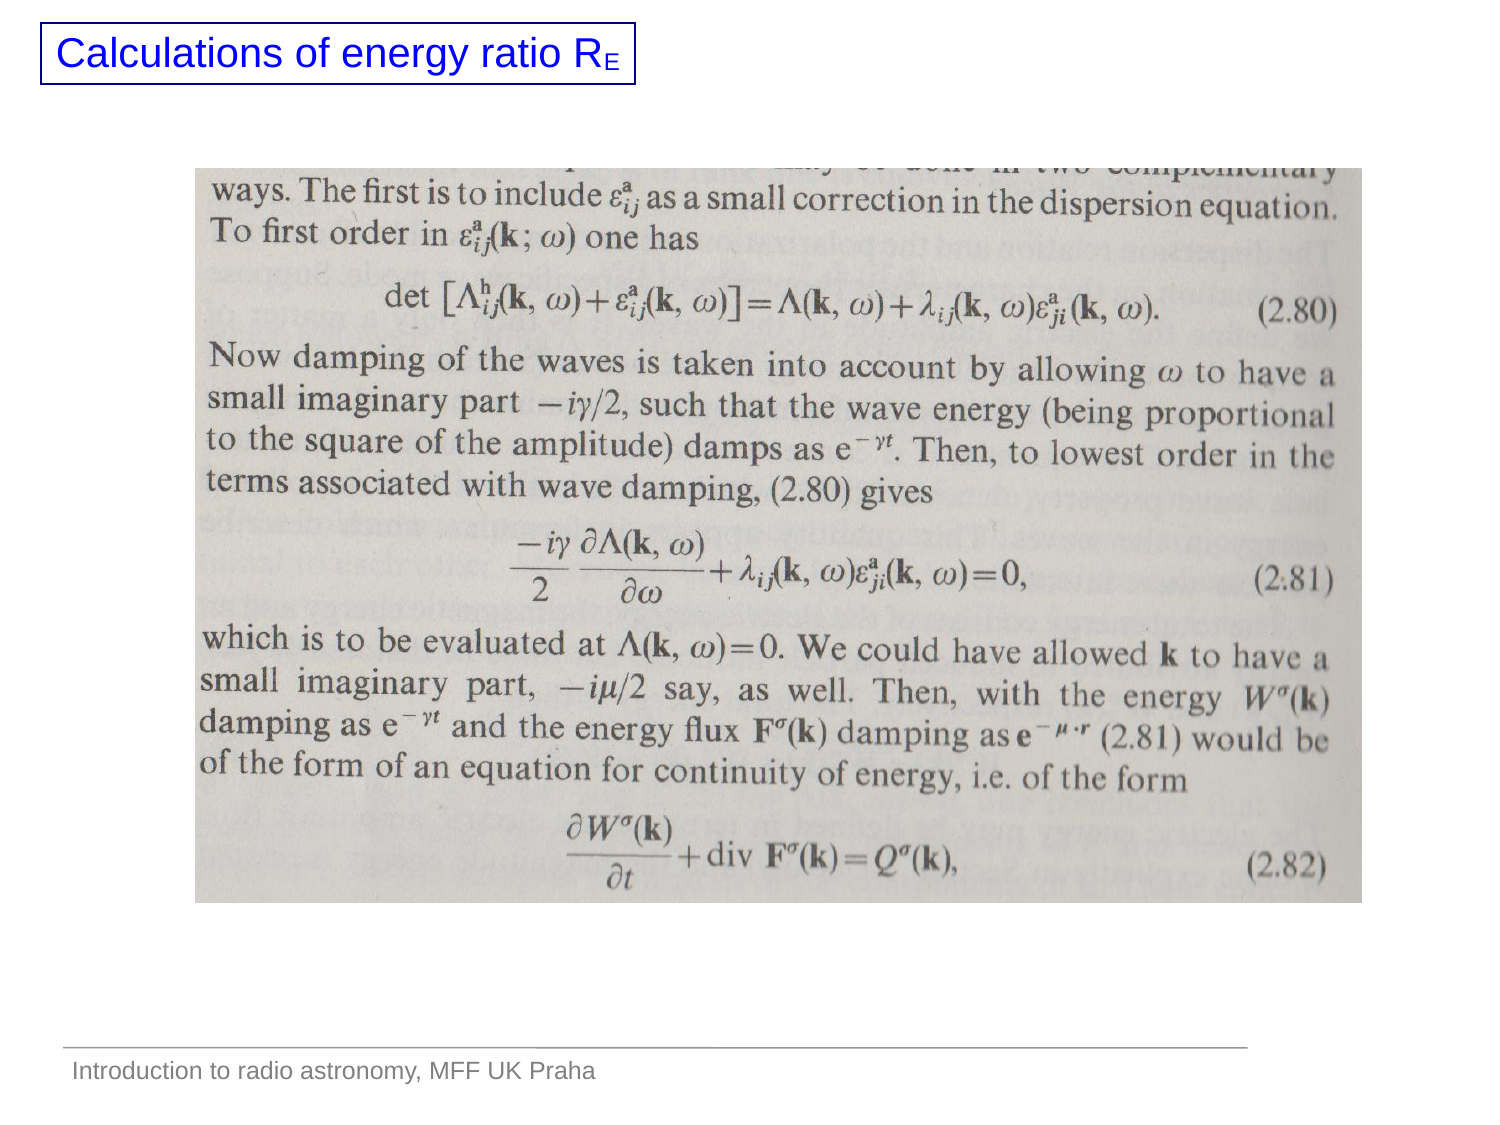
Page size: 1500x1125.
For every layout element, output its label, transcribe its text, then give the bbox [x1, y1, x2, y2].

text_box Calculations of energy ratio RE [41, 22, 636, 85]
picture [195, 168, 1362, 903]
